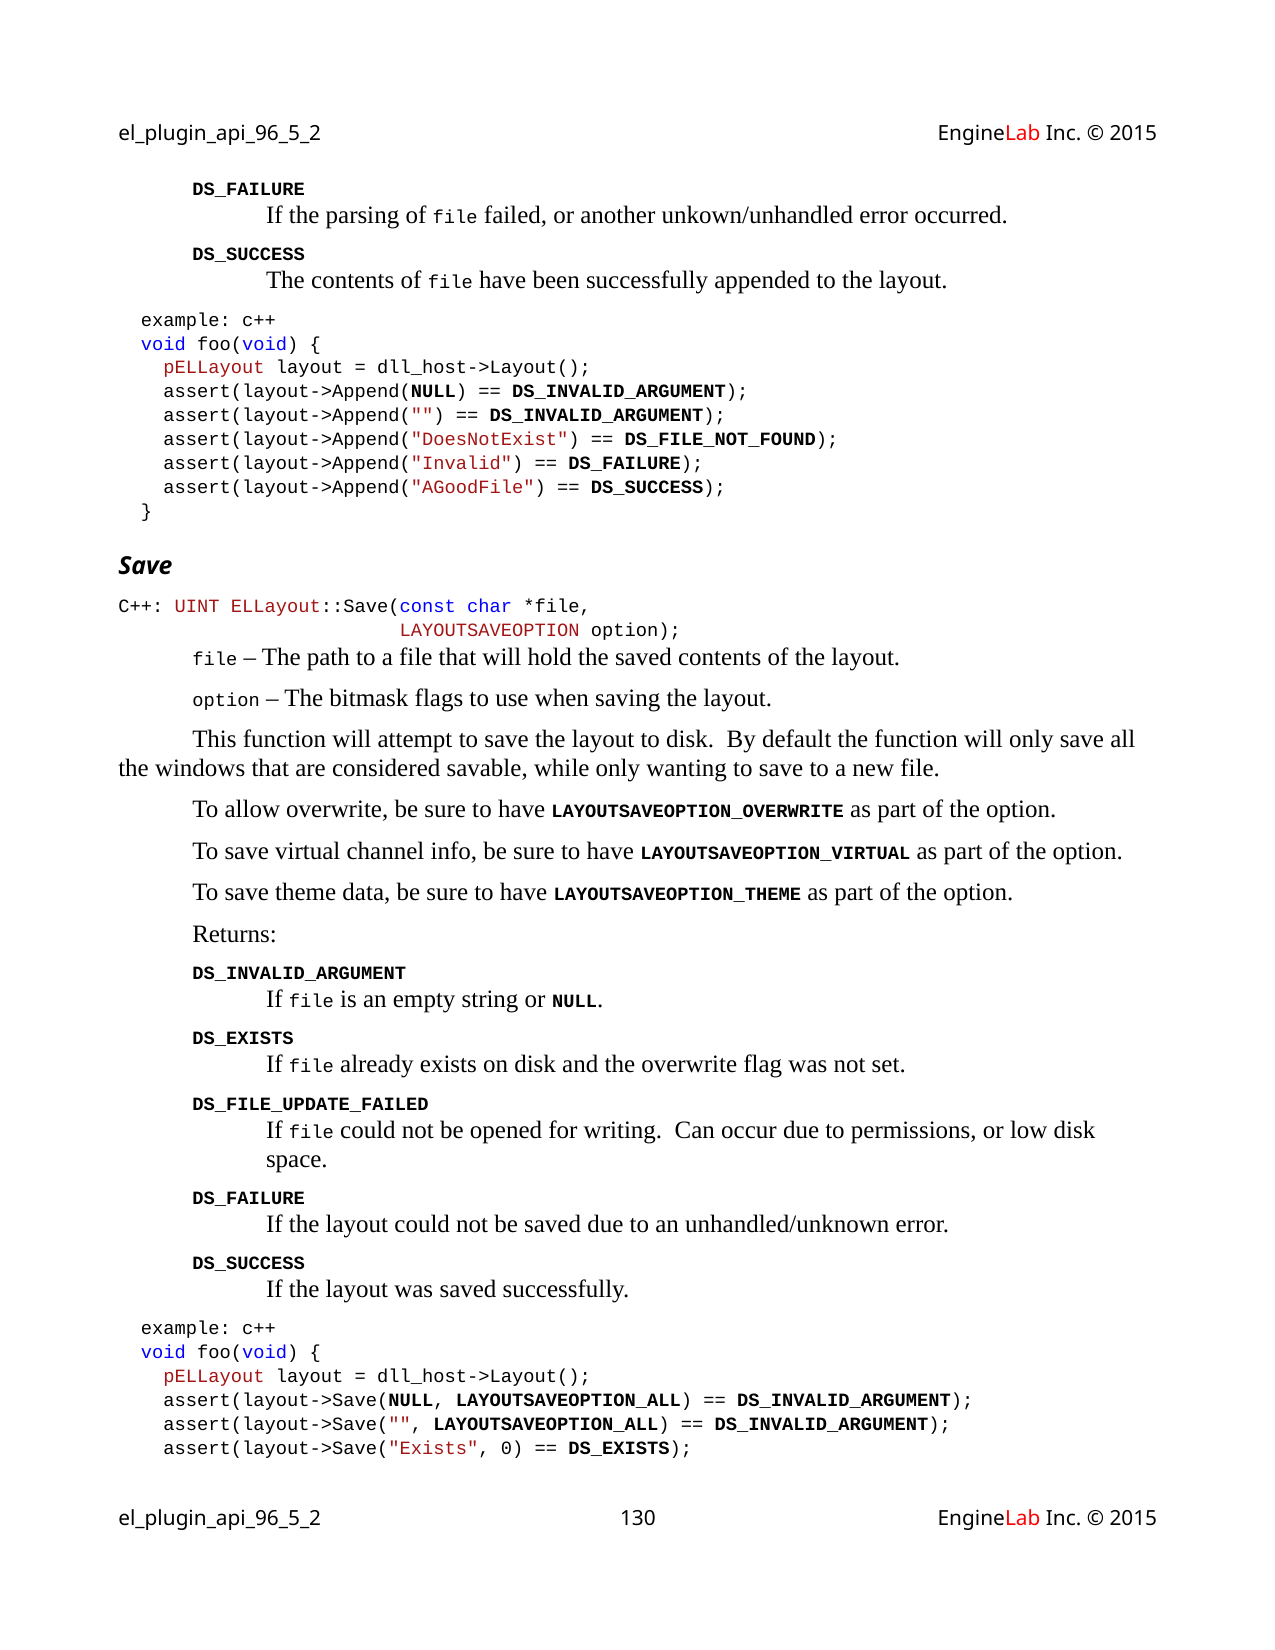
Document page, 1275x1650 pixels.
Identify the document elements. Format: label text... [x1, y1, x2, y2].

subtitle Save [118, 547, 1157, 581]
text LAYOUTSAVEOPTION option); [118, 618, 1157, 642]
text assert(layout->Save("Exists", 0) == DS_EXISTS); [118, 1435, 1157, 1459]
text assert(layout->Append(NULL) == DS_INVALID_ARGUMENT); [118, 379, 1157, 403]
text assert(layout->Append("") == DS_INVALID_ARGUMENT); [118, 403, 1157, 427]
text DS_INVALID_ARGUMENT [118, 960, 1157, 984]
text If file already exists on disk and the overwrite flag was not set. [118, 1049, 1157, 1078]
text If the layout was saved successfully. [118, 1274, 1157, 1303]
text If file is an empty string or NULL. [118, 984, 1157, 1013]
text example: c++ [118, 1316, 1157, 1339]
text } [118, 498, 1157, 522]
text assert(layout->Save("", LAYOUTSAVEOPTION_ALL) == DS_INVALID_ARGUMENT); [118, 1411, 1157, 1435]
text pELLayout layout = dll_host->Layout(); [118, 355, 1157, 379]
text DS_SUCCESS [118, 1250, 1157, 1274]
text If file could not be opened for writing. Can occur due to permissions, or low disk space. [118, 1115, 1157, 1173]
text To save virtual channel info, be sure to have LAYOUTSAVEOPTION_VIRTUAL as part of the option. [118, 836, 1157, 865]
text DS_FAILURE [118, 1185, 1157, 1209]
text file – The path to a file that will hold the saved contents of the layout. [118, 642, 1157, 671]
text assert(layout->Append("Invalid") == DS_FAILURE); [118, 451, 1157, 474]
text assert(layout->Append("AGoodFile") == DS_SUCCESS); [118, 474, 1157, 498]
text C++: UINT ELLayout::Save(const char *file, [118, 594, 1157, 618]
text void foo(void) { [118, 331, 1157, 355]
text DS_FILE_UPDATE_FAILED [118, 1091, 1157, 1115]
text DS_SUCCESS [118, 241, 1157, 265]
text The contents of file have been successfully appended to the layout. [118, 265, 1157, 294]
text Returns: [118, 919, 1157, 948]
text If the layout could not be saved due to an unhandled/unknown error. [118, 1209, 1157, 1238]
text example: c++ [118, 307, 1157, 331]
text void foo(void) { [118, 1339, 1157, 1363]
text If the parsing of file failed, or another unkown/unhandled error occurred. [118, 200, 1157, 229]
text pELLayout layout = dll_host->Layout(); [118, 1363, 1157, 1387]
text DS_EXISTS [118, 1026, 1157, 1049]
text assert(layout->Append("DoesNotExist") == DS_FILE_NOT_FOUND); [118, 427, 1157, 451]
text assert(layout->Save(NULL, LAYOUTSAVEOPTION_ALL) == DS_INVALID_ARGUMENT); [118, 1387, 1157, 1411]
text DS_FAILURE [118, 176, 1157, 200]
text To save theme data, be sure to have LAYOUTSAVEOPTION_THEME as part of the option. [118, 877, 1157, 906]
text option – The bitmask flags to use when saving the layout. [118, 683, 1157, 712]
text This function will attempt to save the layout to disk. By default the function will only save all the windows that are considered savable, while only wanting to save to a new file. [118, 724, 1157, 782]
text To allow overwrite, be sure to have LAYOUTSAVEOPTION_OVERWRITE as part of the option. [118, 794, 1157, 823]
